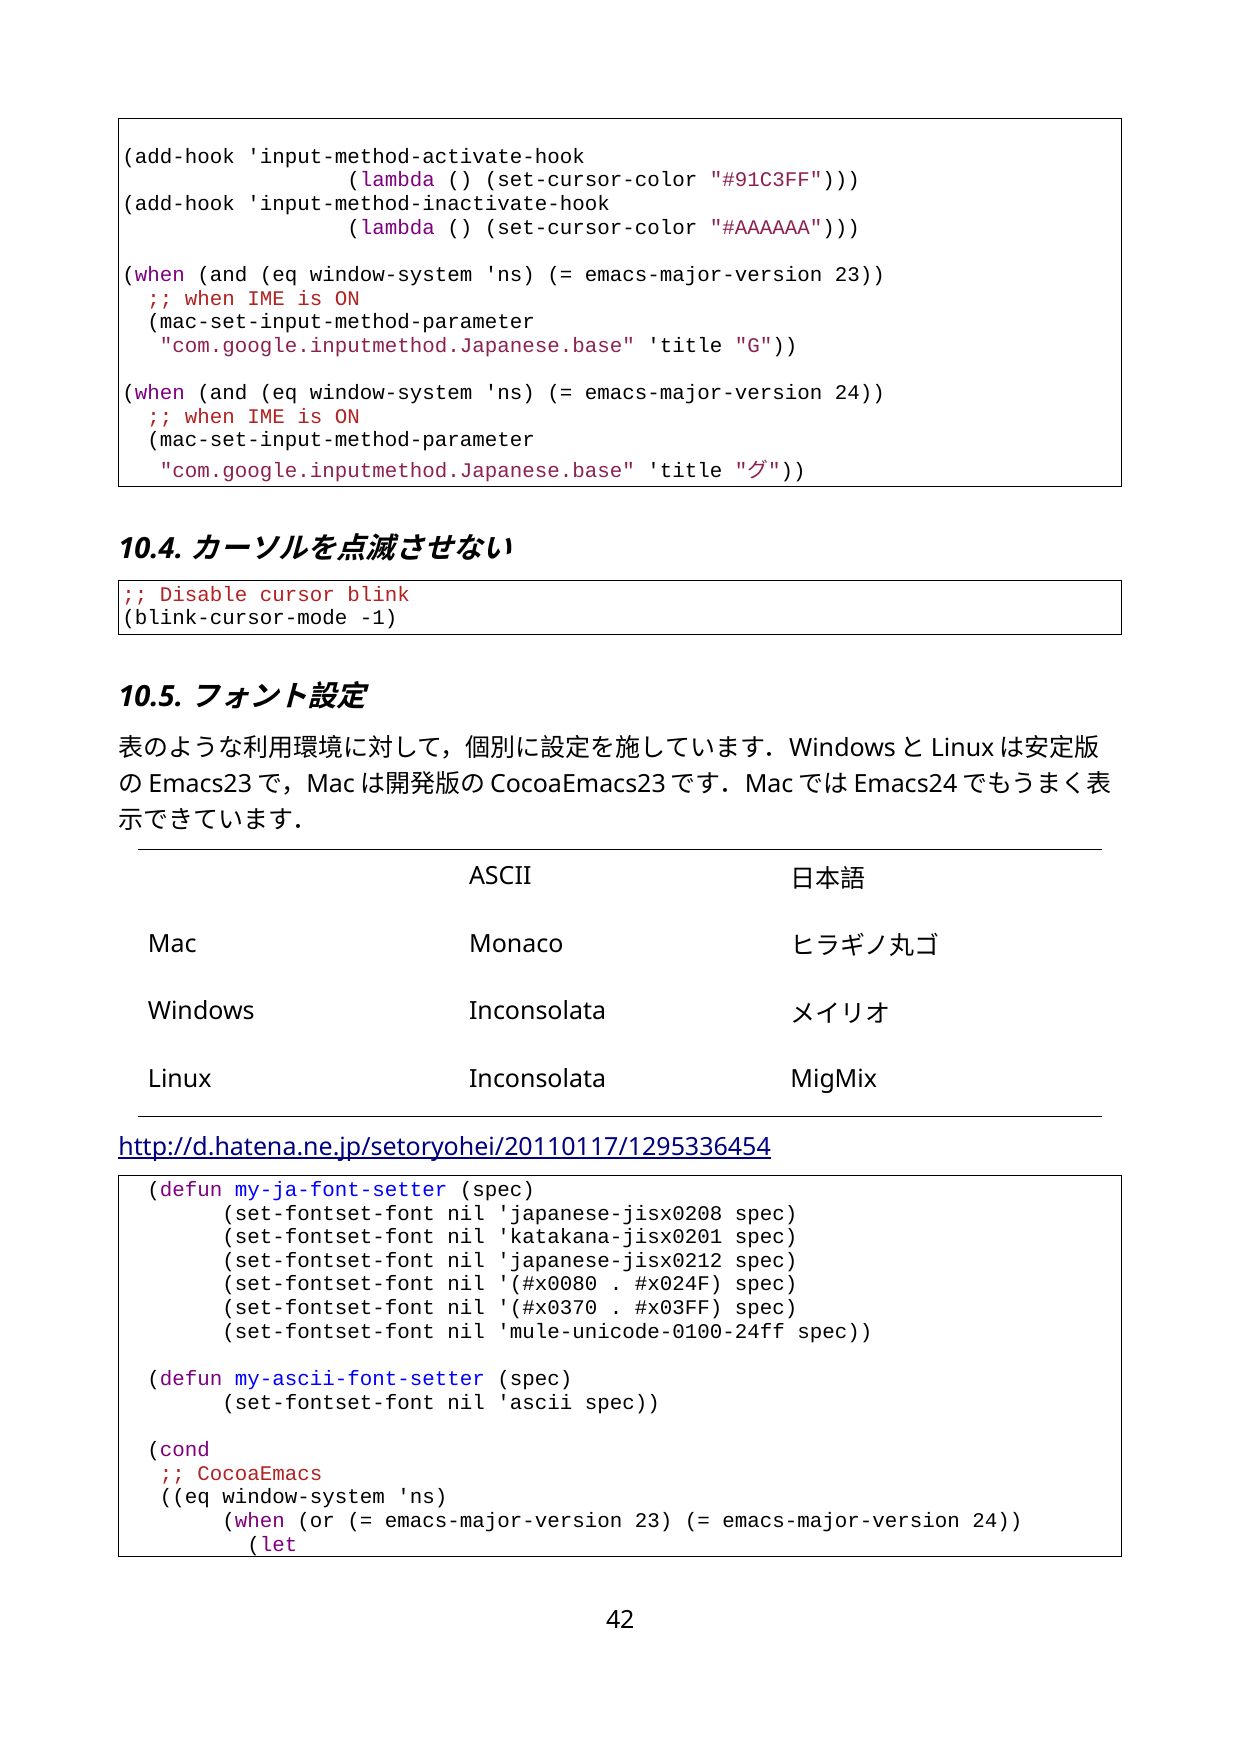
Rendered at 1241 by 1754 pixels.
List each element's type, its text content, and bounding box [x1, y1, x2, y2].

text ;; Disable cursor blink [119, 581, 1121, 603]
table_cell メイリオ [781, 984, 1102, 1051]
text (set-fontset-font nil '(#x0080 . #x024F) spec) [119, 1269, 1121, 1293]
text (set-fontset-font nil 'japanese-jisx0208 spec) [119, 1198, 1121, 1222]
text (let [119, 1529, 1121, 1556]
text (add-hook 'input-method-activate-hook [119, 142, 1121, 165]
text (set-fontset-font nil '(#x0370 . #x03FF) spec) [119, 1293, 1121, 1317]
table_header ASCII [460, 850, 781, 916]
table_cell Monaco [460, 916, 781, 984]
text (when (or (= emacs-major-version 23) (= emacs-major-version 24)) [119, 1506, 1121, 1529]
text ((eq window-system 'ns) [119, 1482, 1121, 1506]
table_cell Mac [138, 916, 459, 984]
text (set-fontset-font nil 'ascii spec)) [119, 1388, 1121, 1411]
text (blink-cursor-mode -1) [119, 603, 1121, 634]
text (lambda () (set-cursor-color "#91C3FF"))) [119, 165, 1121, 189]
subtitle フォント設定 [118, 672, 1122, 715]
text "com.google.inputmethod.Japanese.base" 'title "グ")) [119, 449, 1121, 486]
table_cell MigMix [781, 1051, 1102, 1116]
table_header 日本語 [781, 850, 1102, 916]
table_cell Inconsolata [460, 984, 781, 1051]
text (set-fontset-font nil 'katakana-jisx0201 spec) [119, 1222, 1121, 1246]
table_header [138, 850, 459, 916]
text 表のような利用環境に対して，個別に設定を施しています．WindowsとLinuxは安定版のEmacs23で，Macは開発版のCocoaEmacs23です．MacではEmacs24でもうまく表示できています． [118, 727, 1122, 836]
text (cond [119, 1435, 1121, 1459]
text (mac-set-input-method-parameter [119, 307, 1121, 331]
table_cell Inconsolata [460, 1051, 781, 1116]
text ;; when IME is ON [119, 402, 1121, 426]
text (when (and (eq window-system 'ns) (= emacs-major-version 24)) [119, 378, 1121, 402]
text ;; when IME is ON [119, 284, 1121, 307]
text (mac-set-input-method-parameter [119, 426, 1121, 449]
subtitle カーソルを点滅させない [118, 525, 1122, 567]
text (set-fontset-font nil 'japanese-jisx0212 spec) [119, 1246, 1121, 1269]
text (add-hook 'input-method-inactivate-hook [119, 189, 1121, 213]
text (set-fontset-font nil 'mule-unicode-0100-24ff spec)) [119, 1317, 1121, 1340]
table_cell Windows [138, 984, 459, 1051]
text http://d.hatena.ne.jp/setoryohei/20110117/1295336454 [118, 1128, 1122, 1162]
text (defun my-ascii-font-setter (spec) [119, 1364, 1121, 1388]
table_cell Linux [138, 1051, 459, 1116]
table_cell ヒラギノ丸ゴ [781, 916, 1102, 984]
text (when (and (eq window-system 'ns) (= emacs-major-version 23)) [119, 260, 1121, 284]
text ;; CocoaEmacs [119, 1459, 1121, 1482]
text (defun my-ja-font-setter (spec) [119, 1176, 1121, 1198]
text "com.google.inputmethod.Japanese.base" 'title "G")) [119, 331, 1121, 354]
text (lambda () (set-cursor-color "#AAAAAA"))) [119, 213, 1121, 236]
